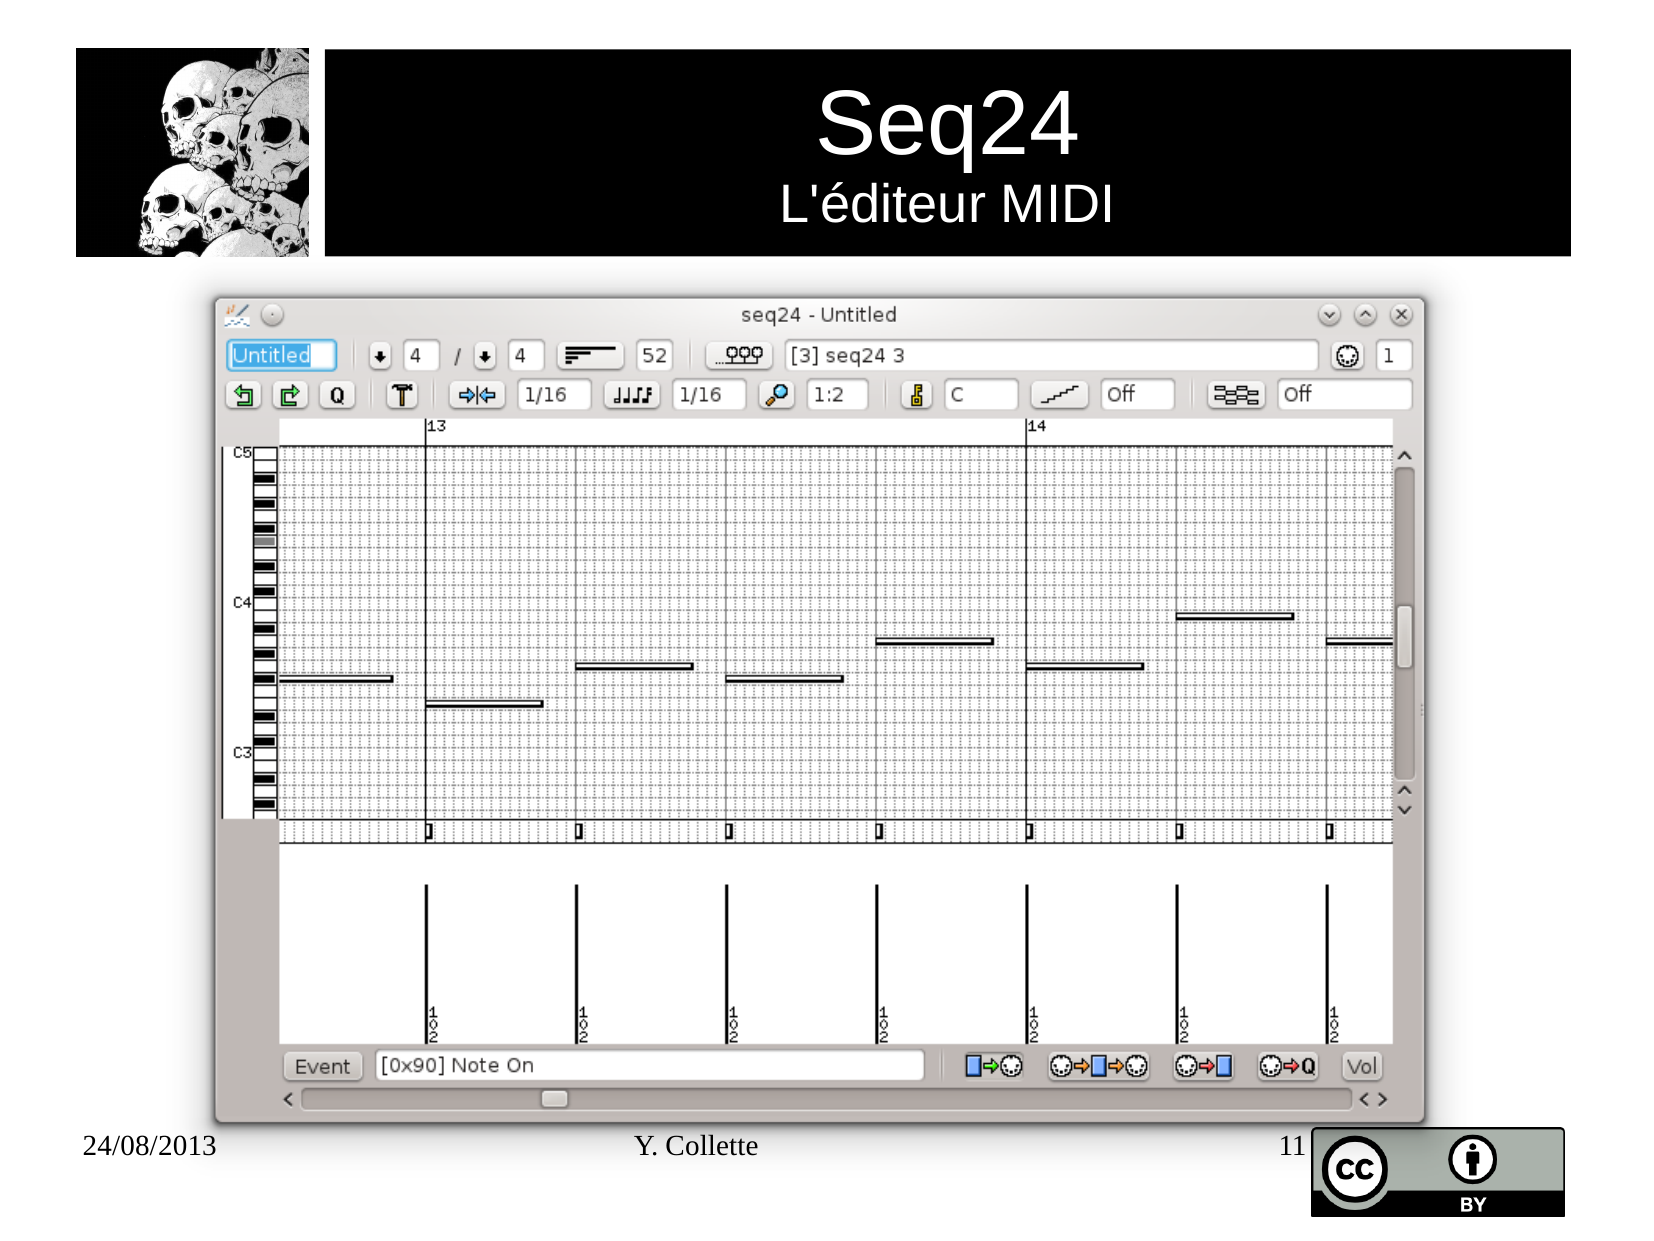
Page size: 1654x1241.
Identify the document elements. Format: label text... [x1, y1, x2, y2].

title Seq24 L'éditeur MIDI [324, 49, 1571, 257]
picture [76, 48, 1565, 1217]
